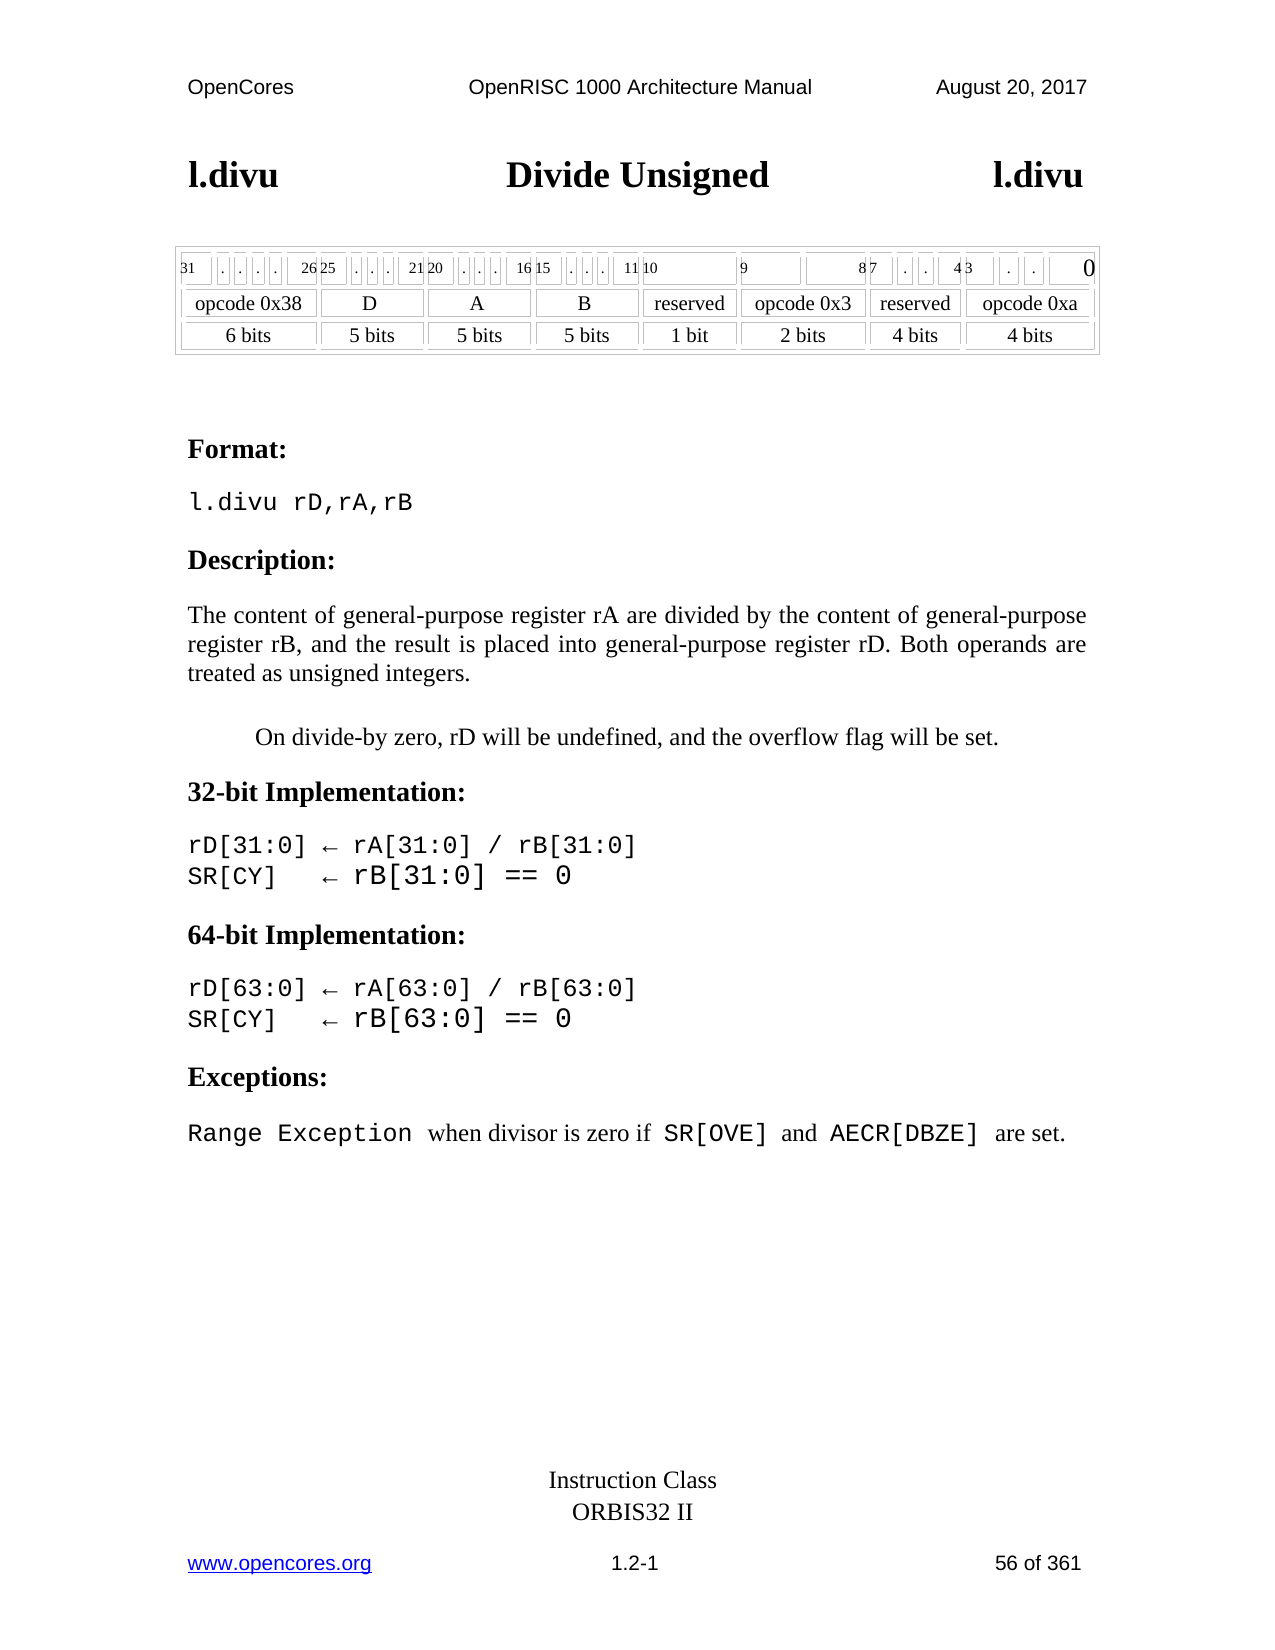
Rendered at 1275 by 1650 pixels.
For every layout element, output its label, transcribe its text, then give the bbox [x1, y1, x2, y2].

text rD[31:0] ← rA[31:0] / rB[31:0] SR[CY] ← rB[31:0] == 0 [187, 833, 1087, 893]
text rD[63:0] ← rA[63:0] / rB[63:0] SR[CY] ← rB[63:0] == 0 [187, 975, 1087, 1036]
text Format: [187, 432, 1087, 464]
text On divide-by zero, rD will be undefined, and the overflow flag will be set. [187, 722, 1087, 750]
text The content of general-purpose register rA are divided by the content of general-purpose register rB, and the result is placed into general-purpose register rD. Both operands are treated as unsigned integers. [187, 600, 1087, 687]
text Range Exception when divisor is zero if SR[OVE] and AECR[DBZE] are set. [187, 1118, 1087, 1149]
text l.divu rD,rA,rB [187, 489, 1087, 518]
text 32-bit Implementation: [187, 775, 1087, 808]
text Description: [187, 543, 1087, 575]
text Exceptions: [187, 1061, 1087, 1093]
text 64-bit Implementation: [187, 918, 1087, 950]
